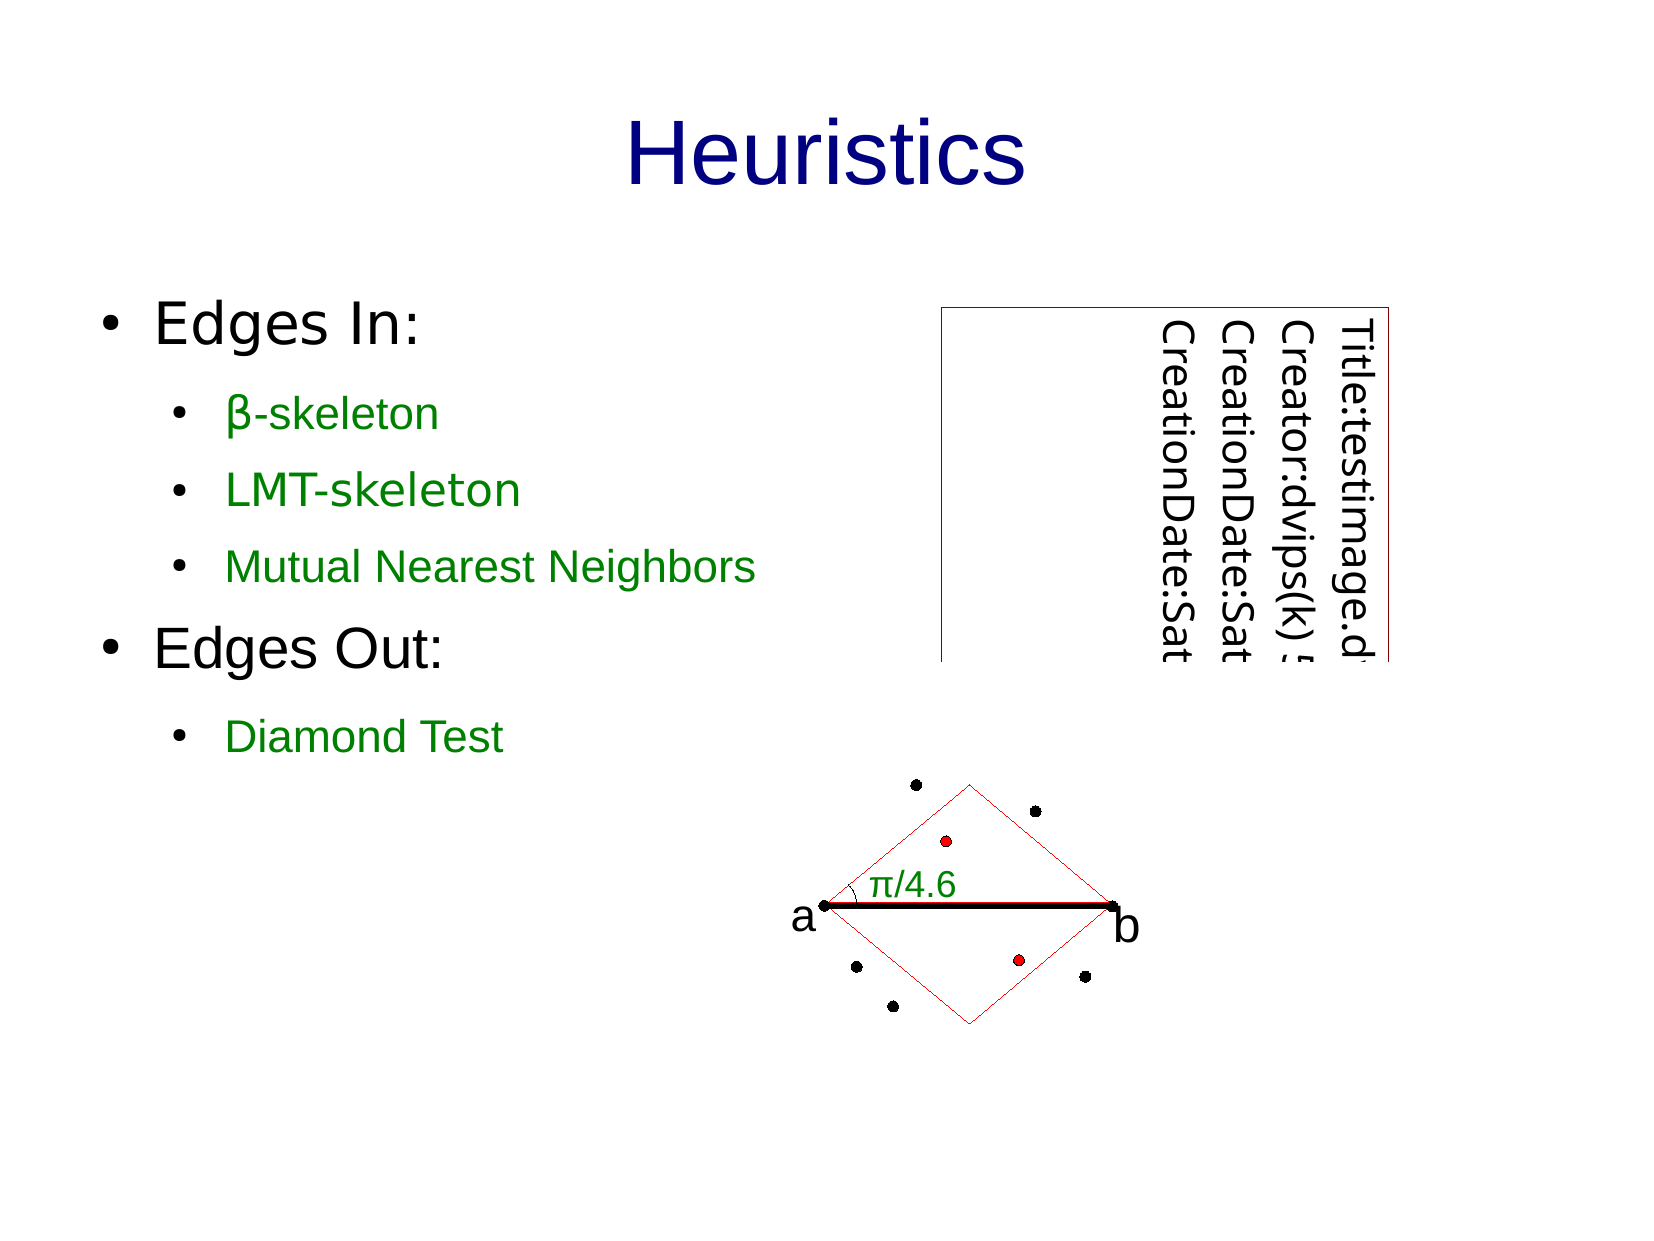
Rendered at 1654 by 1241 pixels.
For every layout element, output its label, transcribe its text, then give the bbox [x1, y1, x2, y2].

title Heuristics [82, 49, 1571, 257]
text_box [887, 1000, 899, 1012]
text_box [1030, 805, 1042, 817]
text_box [910, 779, 922, 791]
text_box [831, 909, 1098, 1024]
text_box a [775, 883, 809, 950]
text_box π/4.6 [853, 855, 1025, 913]
text_box b [1098, 889, 1148, 983]
text_box [851, 961, 863, 973]
picture [941, 304, 1392, 662]
text_box [818, 881, 853, 912]
text_box [1079, 971, 1091, 983]
list Edges In: β-skeleton LMT-skeleton Mutual Nearest Neighbors Edges Out: Diamond Test [82, 290, 1571, 1109]
text_box [884, 784, 1098, 903]
